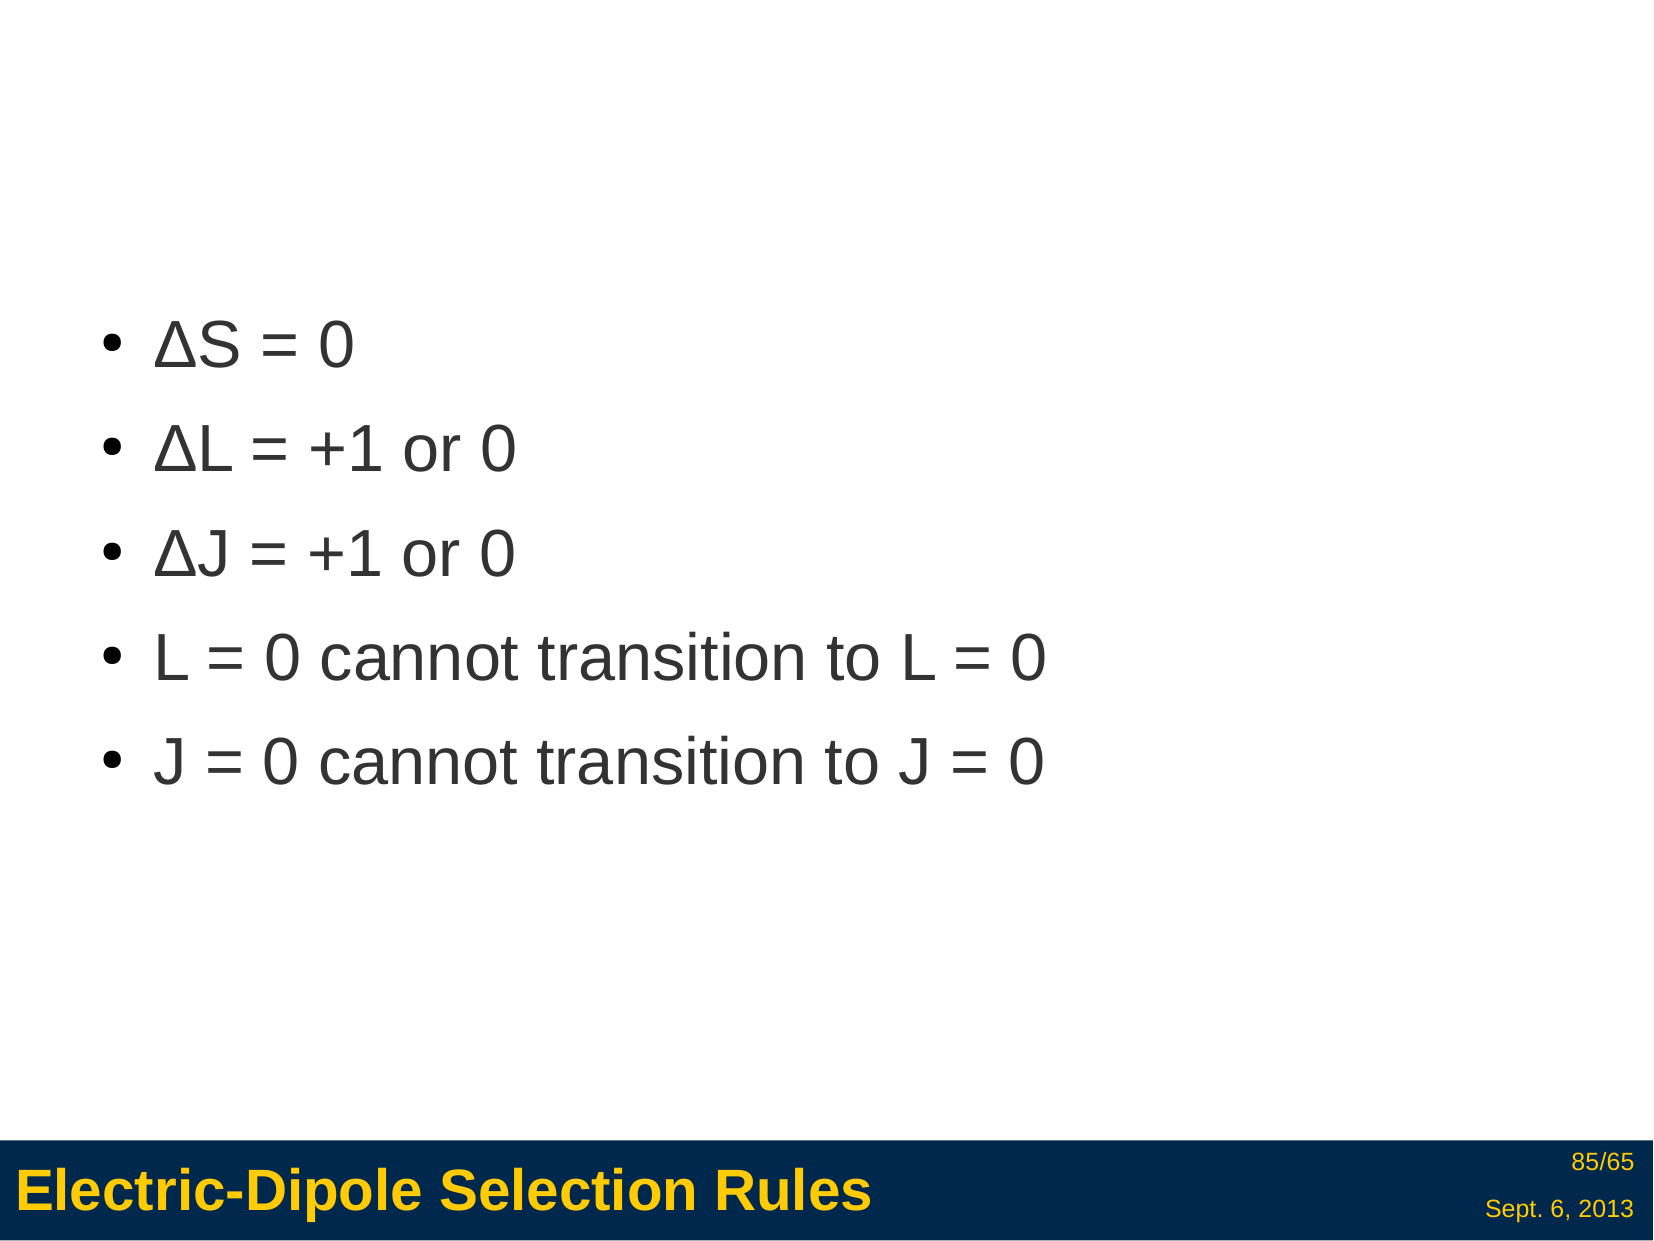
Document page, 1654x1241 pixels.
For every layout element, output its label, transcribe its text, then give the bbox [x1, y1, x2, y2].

title Electric-Dipole Selection Rules [14, 1140, 1380, 1241]
list ΔS = 0 ΔL = +1 or 0 ΔJ = +1 or 0 L = 0 cannot transition to L = 0 J = 0 cannot transition to J = 0 [82, 193, 1571, 913]
